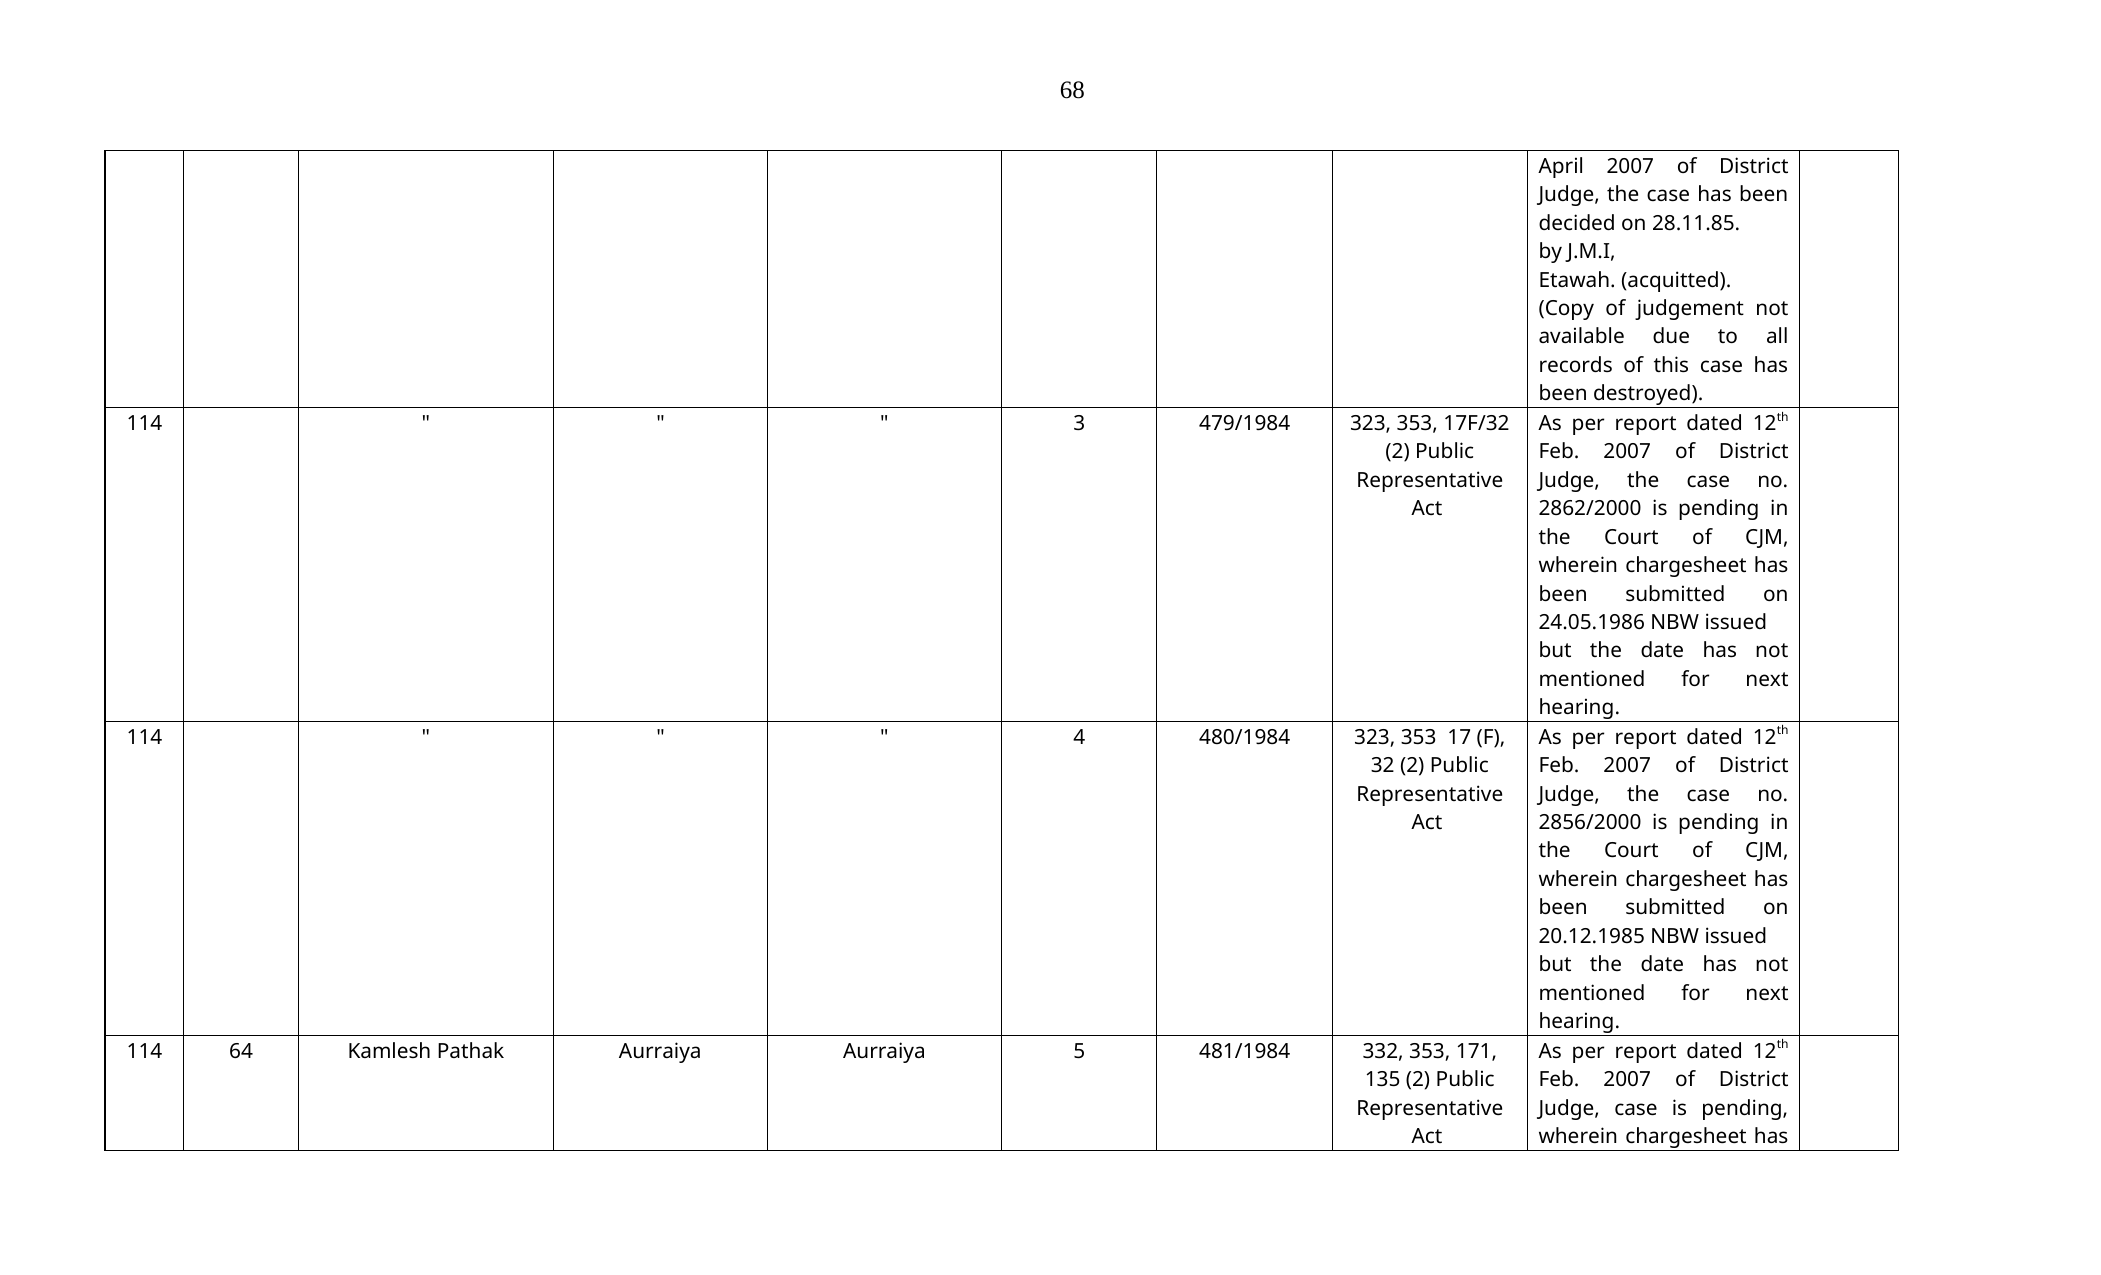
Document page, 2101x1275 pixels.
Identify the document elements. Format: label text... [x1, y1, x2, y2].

table_cell 480/1984 [1157, 722, 1332, 1035]
table_cell [184, 722, 298, 1035]
table_cell [768, 151, 1001, 407]
table_cell [1800, 1036, 1898, 1149]
table_cell [184, 151, 298, 407]
table_cell Aurraiya [554, 1036, 767, 1149]
table_cell As per report dated 12th Feb. 2007 of District Judge, the case no. 2862/2000 is pending in the Court of CJM, wherein chargesheet has been submitted on 24.05.1986 NBW issued but the date has not mentioned for next hearing. [1528, 408, 1799, 721]
table_cell April 2007 of District Judge, the case has been decided on 28.11.85. by J.M.I, Etawah. (acquitted). (Copy of judgement not available due to all records of this case has been destroyed). [1528, 151, 1799, 407]
table_cell Aurraiya [768, 1036, 1001, 1149]
table_cell [299, 151, 553, 407]
table_cell 114 [106, 1036, 183, 1149]
table_cell [554, 151, 767, 407]
table_cell " [299, 408, 553, 721]
table_cell 114 [106, 722, 183, 1035]
table_cell [1800, 722, 1898, 1035]
table_cell As per report dated 12th Feb. 2007 of District Judge, the case no. 2856/2000 is pending in the Court of CJM, wherein chargesheet has been submitted on 20.12.1985 NBW issued but the date has not mentioned for next hearing. [1528, 722, 1799, 1035]
table_cell 4 [1002, 722, 1156, 1035]
table_cell 323, 353 17 (F), 32 (2) Public Representative Act [1333, 722, 1527, 1035]
table_cell Kamlesh Pathak [299, 1036, 553, 1149]
table_cell [184, 408, 298, 721]
table_cell " [768, 722, 1001, 1035]
table_cell " [554, 722, 767, 1035]
table_cell 481/1984 [1157, 1036, 1332, 1149]
table_cell [1333, 151, 1527, 407]
table_cell 114 [106, 408, 183, 721]
table_cell 323, 353, 17F/32 (2) Public Representative Act [1333, 408, 1527, 721]
table_cell 64 [184, 1036, 298, 1149]
table_cell [1800, 408, 1898, 721]
table_cell [106, 151, 183, 407]
table_cell [1002, 151, 1156, 407]
table_cell " [554, 408, 767, 721]
table_cell 332, 353, 171, 135 (2) Public Representative Act [1333, 1036, 1527, 1149]
table_cell [1800, 151, 1898, 407]
table_cell [1157, 151, 1332, 407]
table_cell 3 [1002, 408, 1156, 721]
table_cell 5 [1002, 1036, 1156, 1149]
table_cell " [768, 408, 1001, 721]
table_cell As per report dated 12th Feb. 2007 of District Judge, case is pending, wherein chargesheet has [1528, 1036, 1799, 1149]
table_cell 479/1984 [1157, 408, 1332, 721]
table_cell " [299, 722, 553, 1035]
